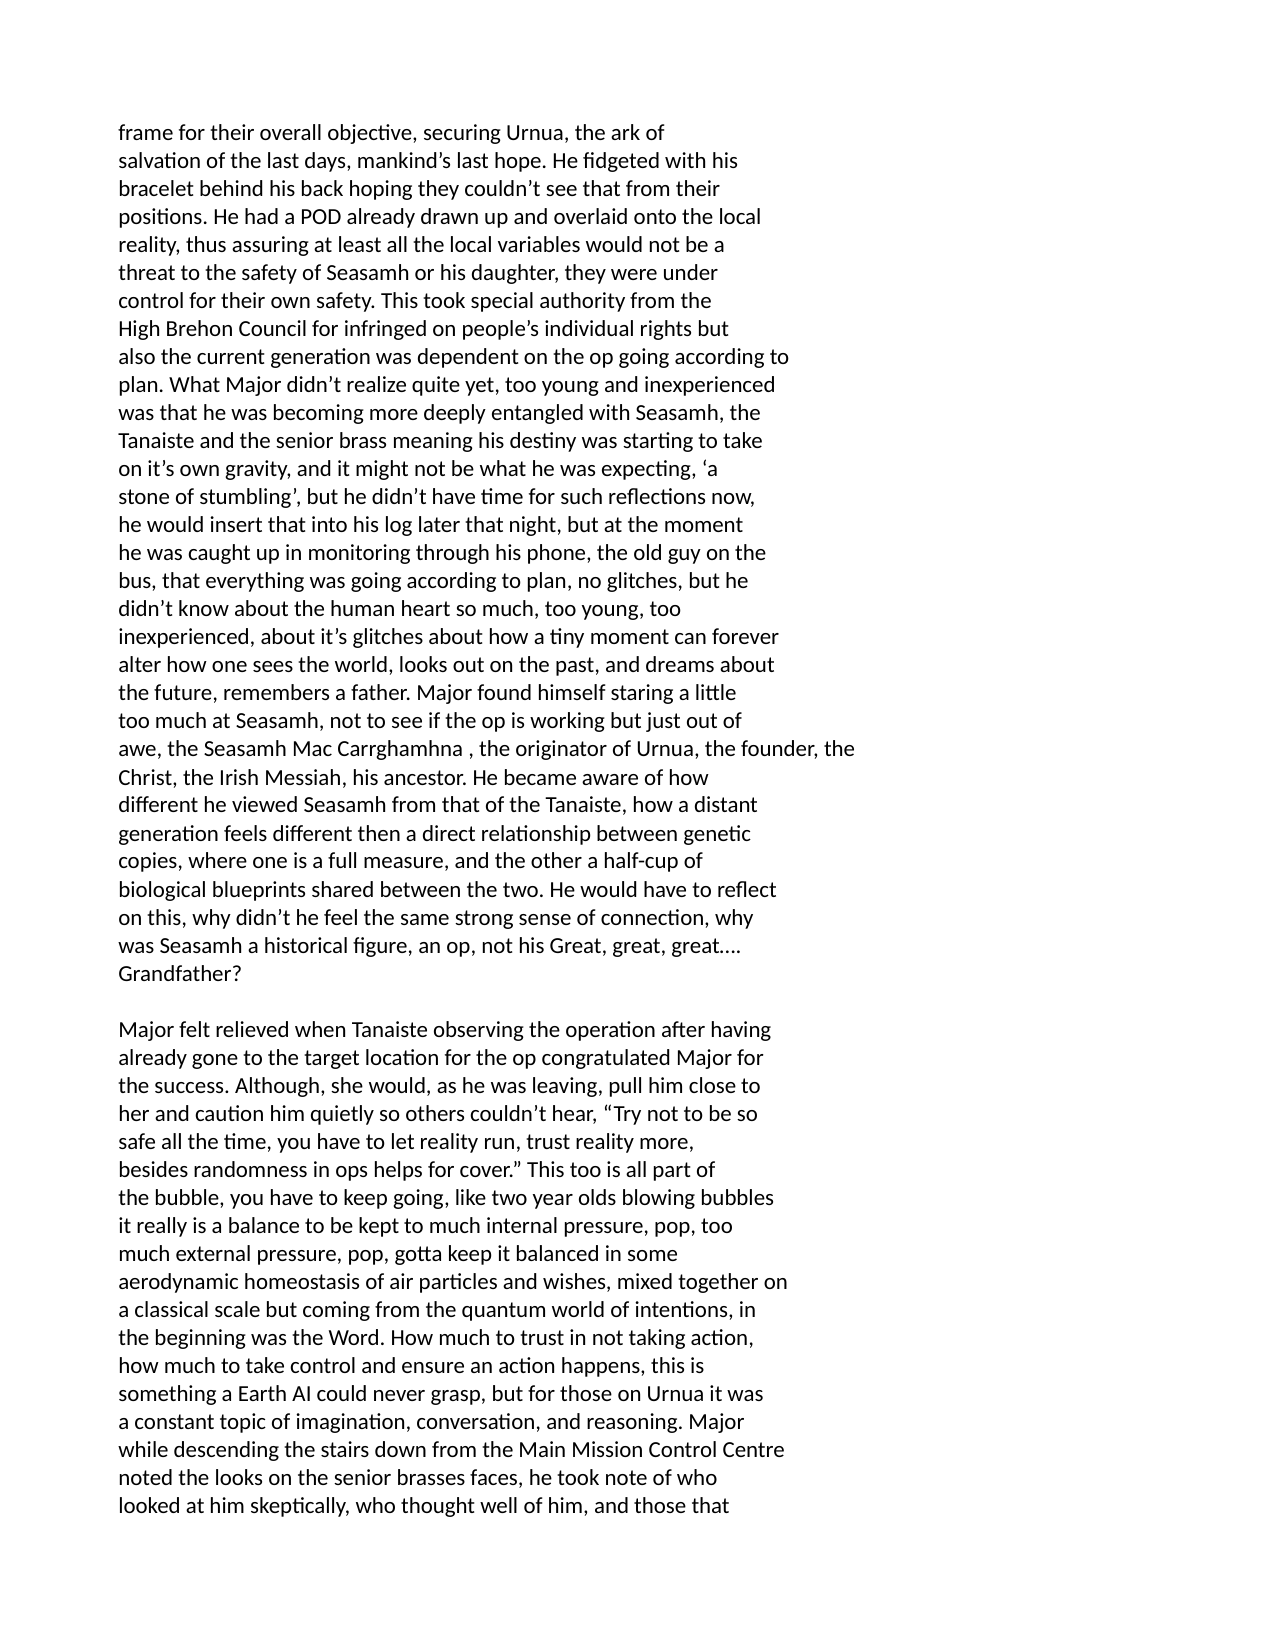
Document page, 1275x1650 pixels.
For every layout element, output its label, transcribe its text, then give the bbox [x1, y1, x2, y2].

text frame for their overall objective, securing Urnua, the ark of salvation of the last days, mankind’s last hope. He fidgeted with his bracelet behind his back hoping they couldn’t see that from their positions. He had a POD already drawn up and overlaid onto the local reality, thus assuring at least all the local variables would not be a threat to the safety of Seasamh or his daughter, they were under control for their own safety. This took special authority from the High Brehon Council for infringed on people’s individual rights but also the current generation was dependent on the op going according to plan. What Major didn’t realize quite yet, too young and inexperienced was that he was becoming more deeply entangled with Seasamh, the Tanaiste and the senior brass meaning his destiny was starting to take on it’s own gravity, and it might not be what he was expecting, ‘a stone of stumbling’, but he didn’t have time for such reflections now, he would insert that into his log later that night, but at the moment he was caught up in monitoring through his phone, the old guy on the bus, that everything was going according to plan, no glitches, but he didn’t know about the human heart so much, too young, too inexperienced, about it’s glitches about how a tiny moment can forever alter how one sees the world, looks out on the past, and dreams about the future, remembers a father. Major found himself staring a little too much at Seasamh, not to see if the op is working but just out of awe, the Seasamh Mac Carrghamhna , the originator of Urnua, the founder, the Christ, the Irish Messiah, his ancestor. He became aware of how different he viewed Seasamh from that of the Tanaiste, how a distant generation feels different then a direct relationship between genetic copies, where one is a full measure, and the other a half-cup of biological blueprints shared between the two. He would have to reflect on this, why didn’t he feel the same strong sense of connection, why was Seasamh a historical figure, an op, not his Great, great, great…. Grandfather? Major felt relieved when Tanaiste observing the operation after having already gone to the target location for the op congratulated Major for the success. Although, she would, as he was leaving, pull him close to her and caution him quietly so others couldn’t hear, “Try not to be so safe all the time, you have to let reality run, trust reality more, besides randomness in ops helps for cover.” This too is all part of the bubble, you have to keep going, like two year olds blowing bubbles it really is a balance to be kept to much internal pressure, pop, too much external pressure, pop, gotta keep it balanced in some aerodynamic homeostasis of air particles and wishes, mixed together on a classical scale but coming from the quantum world of intentions, in the beginning was the Word. How much to trust in not taking action, how much to take control and ensure an action happens, this is something a Earth AI could never grasp, but for those on Urnua it was a constant topic of imagination, conversation, and reasoning. Major while descending the stairs down from the Main Mission Control Centre noted the looks on the senior brasses faces, he took note of who looked at him skeptically, who thought well of him, and those that [118, 118, 1157, 1519]
